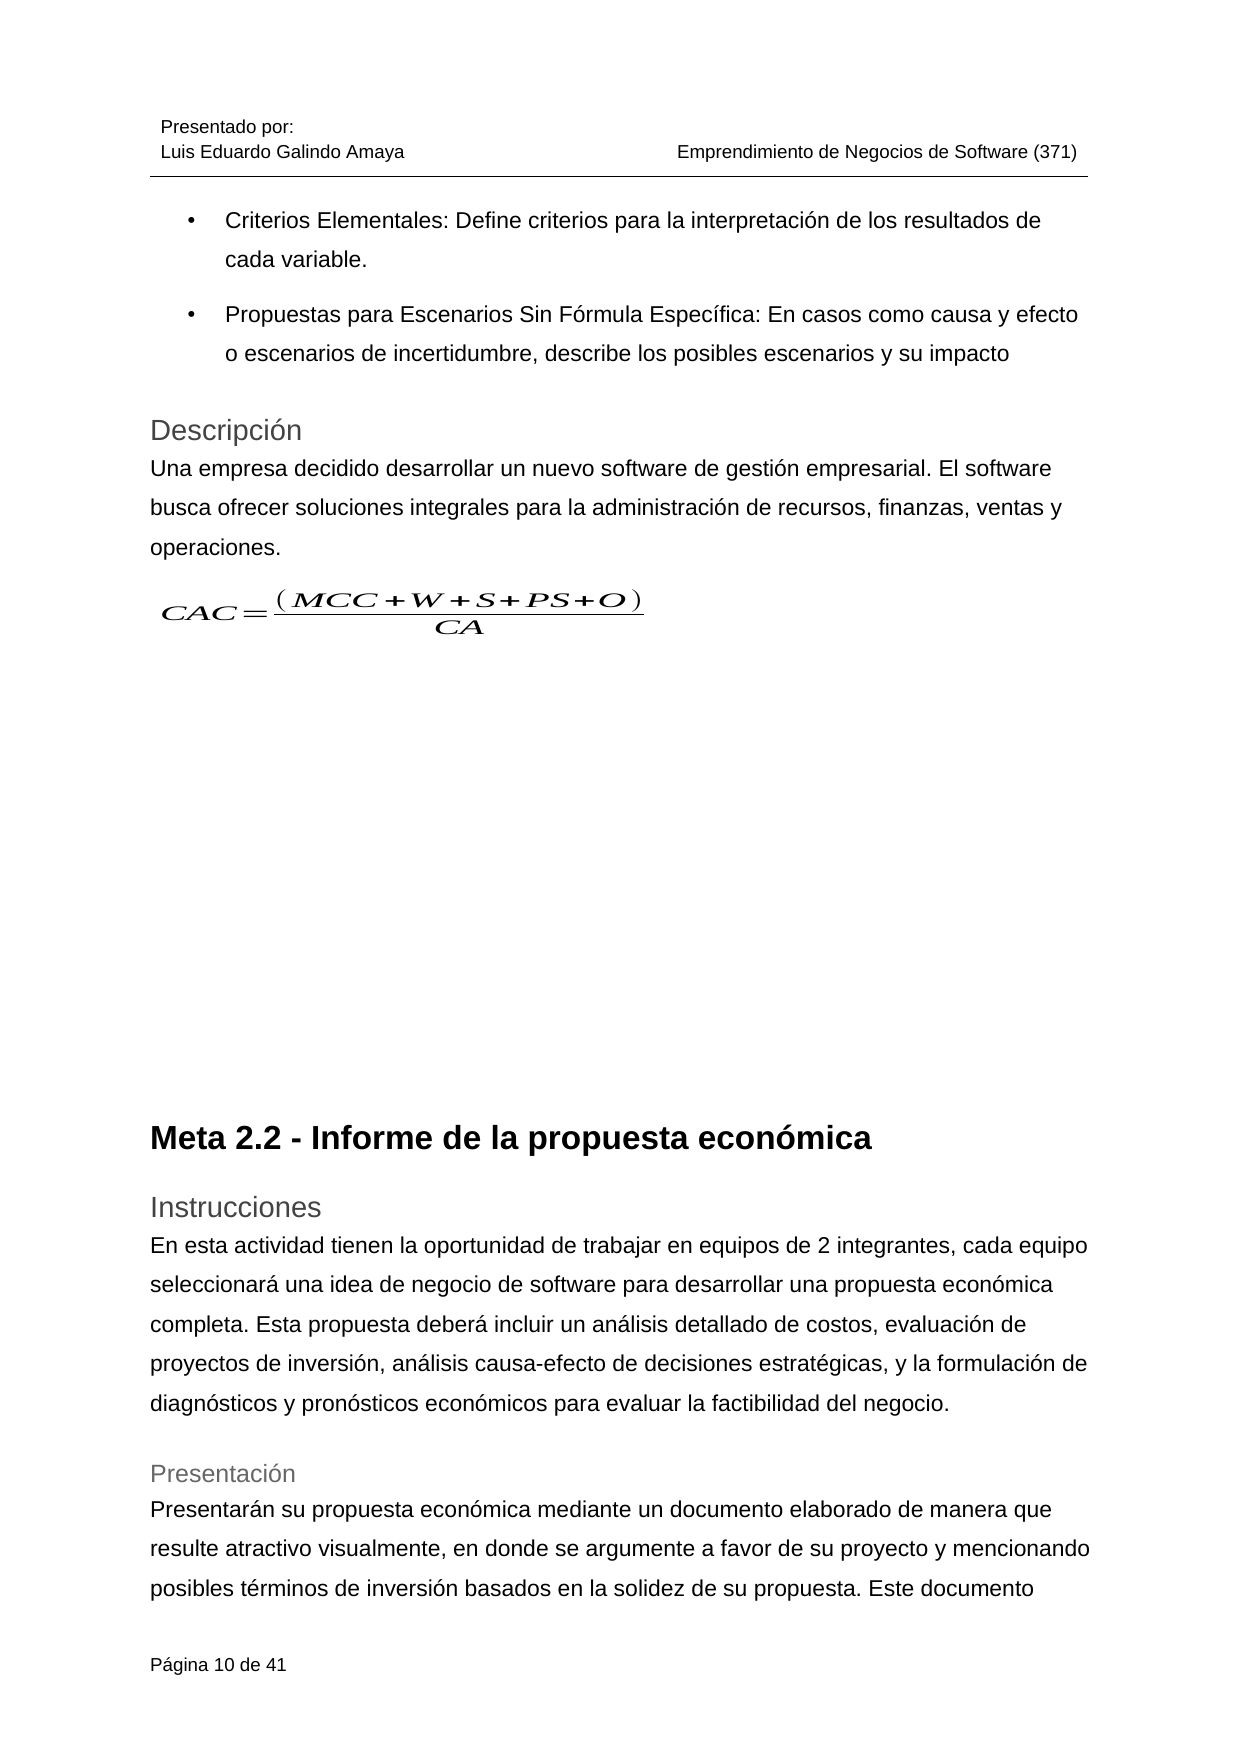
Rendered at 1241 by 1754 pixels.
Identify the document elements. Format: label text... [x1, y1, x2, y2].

subtitle Descripción [150, 413, 1090, 446]
subtitle Presentación [150, 1458, 1090, 1487]
subtitle Instrucciones [150, 1190, 1090, 1224]
text Presentarán su propuesta económica mediante un documento elaborado de manera que resulte atractivo visualmente, en donde se argumente a favor de su proyecto y mencionando posibles términos de inversión basados en la solidez de su propuesta. Este documento [150, 1496, 1090, 1601]
text En esta actividad tienen la oportunidad de trabajar en equipos de 2 integrantes, cada equipo seleccionará una idea de negocio de software para desarrollar una propuesta económica completa. Esta propuesta deberá incluir un análisis detallado de costos, evaluación de proyectos de inversión, análisis causa-efecto de decisiones estratégicas, y la formulación de diagnósticos y pronósticos económicos para evaluar la factibilidad del negocio. [150, 1232, 1090, 1416]
text Una empresa decidido desarrollar un nuevo software de gestión empresarial. El software busca ofrecer soluciones integrales para la administración de recursos, finanzas, ventas y operaciones. [150, 455, 1090, 560]
list Propuestas para Escenarios Sin Fórmula Específica: En casos como causa y efecto o escenarios de incertidumbre, describe los posibles escenarios y su impacto [187, 301, 1090, 366]
subtitle Meta 2.2 - Informe de la propuesta económica [150, 1118, 1090, 1157]
list Criterios Elementales: Define criterios para la interpretación de los resultados de cada variable. [187, 207, 1090, 273]
